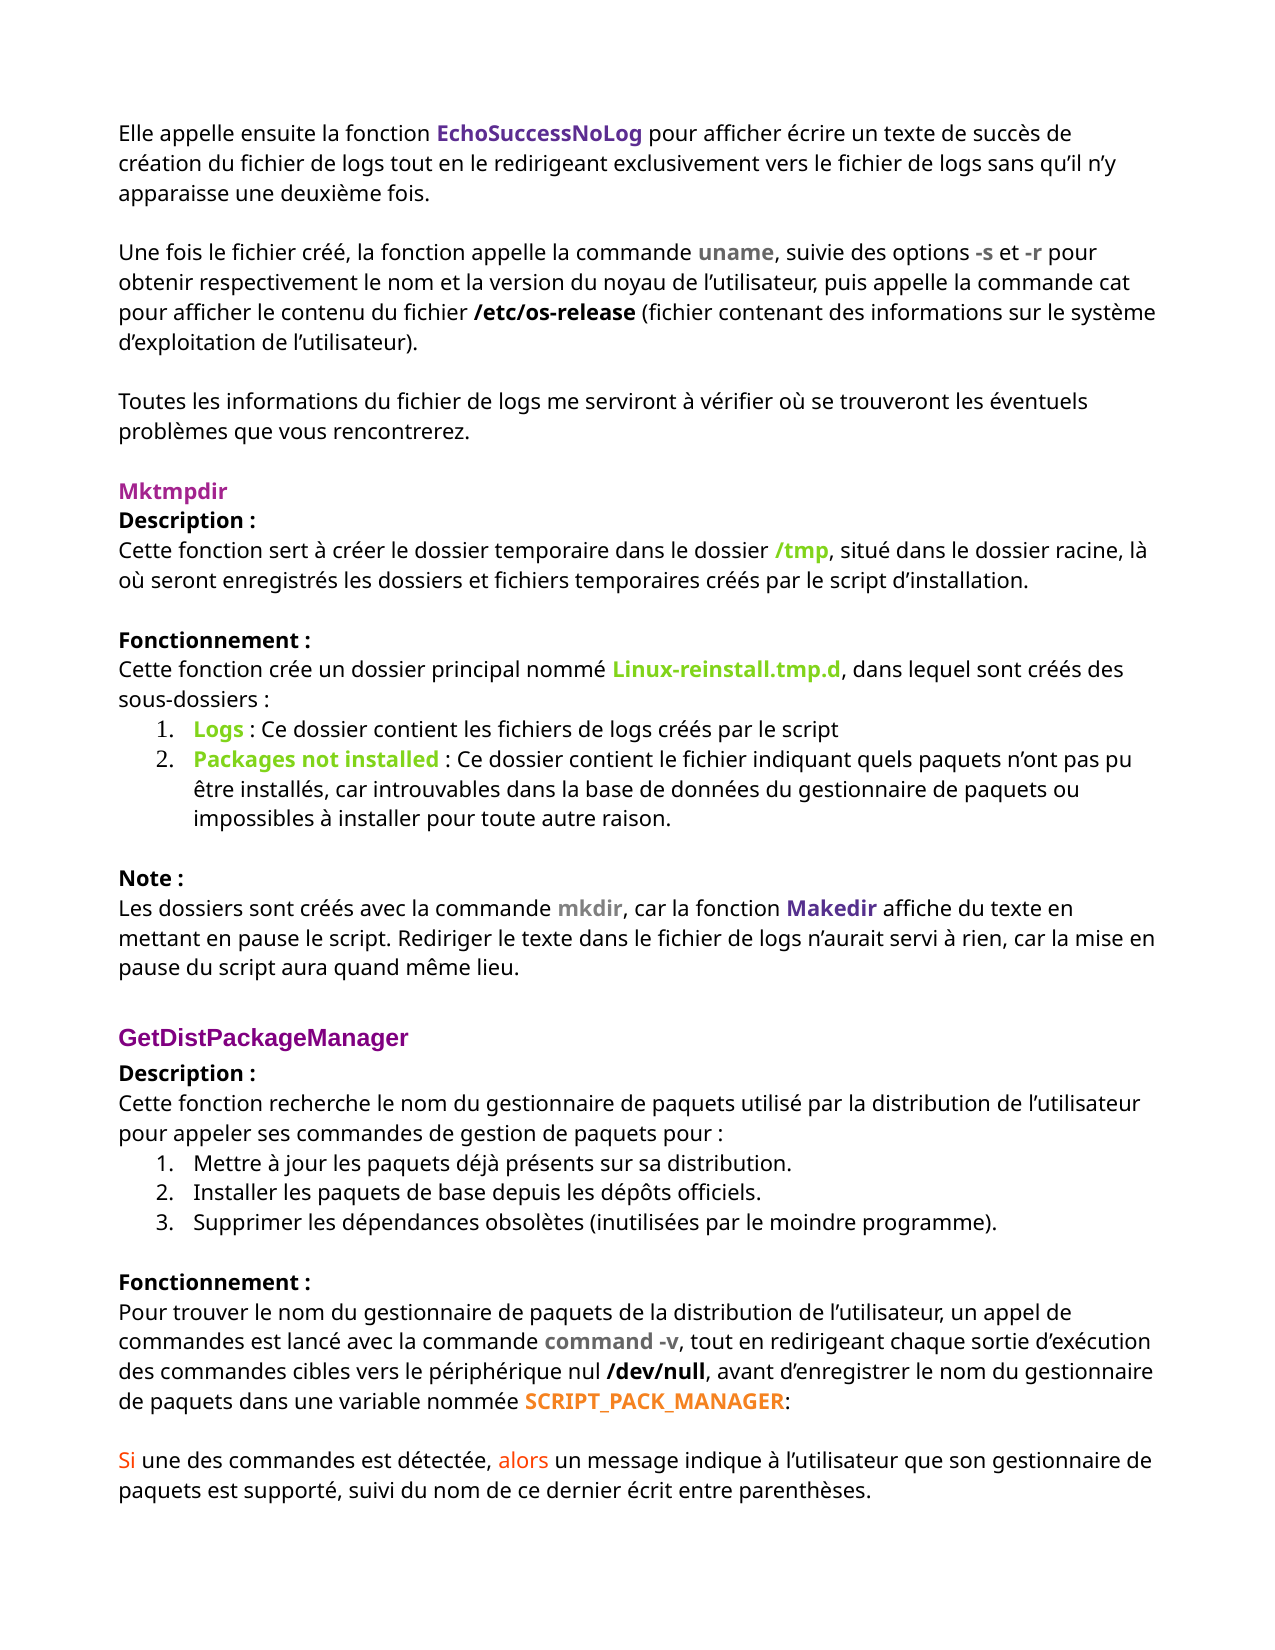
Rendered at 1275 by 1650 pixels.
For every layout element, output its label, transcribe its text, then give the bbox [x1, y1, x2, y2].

text Toutes les informations du fichier de logs me serviront à vérifier où se trouveront les éventuels problèmes que vous rencontrerez. [118, 386, 1157, 446]
text Note : [118, 863, 1157, 893]
list Mettre à jour les paquets déjà présents sur sa distribution. [156, 1147, 1157, 1177]
text Fonctionnement : [118, 1267, 1157, 1296]
text Cette fonction crée un dossier principal nommé Linux-reinstall.tmp.d, dans lequel sont créés des sous-dossiers : [118, 654, 1157, 714]
text Mktmpdir [118, 476, 1157, 505]
list Installer les paquets de base depuis les dépôts officiels. [156, 1177, 1157, 1207]
text Les dossiers sont créés avec la commande mkdir, car la fonction Makedir affiche du texte en mettant en pause le script. Rediriger le texte dans le fichier de logs n’aurait servi à rien, car la mise en pause du script aura quand même lieu. [118, 893, 1157, 982]
text Description : [118, 1058, 1157, 1088]
text Pour trouver le nom du gestionnaire de paquets de la distribution de l’utilisateur, un appel de commandes est lancé avec la commande command -v, tout en redirigeant chaque sortie d’exécution des commandes cibles vers le périphérique nul /dev/null, avant d’enregistrer le nom du gestionnaire de paquets dans une variable nommée SCRIPT_PACK_MANAGER: [118, 1296, 1157, 1416]
text Cette fonction recherche le nom du gestionnaire de paquets utilisé par la distribution de l’utilisateur pour appeler ses commandes de gestion de paquets pour : [118, 1088, 1157, 1147]
text Elle appelle ensuite la fonction EchoSuccessNoLog pour afficher écrire un texte de succès de création du fichier de logs tout en le redirigeant exclusivement vers le fichier de logs sans qu’il n’y apparaisse une deuxième fois. [118, 118, 1157, 207]
text Cette fonction sert à créer le dossier temporaire dans le dossier /tmp, situé dans le dossier racine, là où seront enregistrés les dossiers et fichiers temporaires créés par le script d’installation. [118, 535, 1157, 595]
list Supprimer les dépendances obsolètes (inutilisées par le moindre programme). [156, 1207, 1157, 1237]
text Description : [118, 505, 1157, 535]
text Si une des commandes est détectée, alors un message indique à l’utilisateur que son gestionnaire de paquets est supporté, suivi du nom de ce dernier écrit entre parenthèses. [118, 1445, 1157, 1505]
list Packages not installed : Ce dossier contient le fichier indiquant quels paquets n’ont pas pu être installés, car introuvables dans la base de données du gestionnaire de paquets ou impossibles à installer pour toute autre raison. [156, 744, 1157, 833]
text Fonctionnement : [118, 624, 1157, 654]
text Une fois le fichier créé, la fonction appelle la commande uname, suivie des options -s et -r pour obtenir respectivement le nom et la version du noyau de l’utilisateur, puis appelle la commande cat pour afficher le contenu du fichier /etc/os-release (fichier contenant des informations sur le système d’exploitation de l’utilisateur). [118, 237, 1157, 356]
list Logs : Ce dossier contient les fichiers de logs créés par le script [156, 714, 1157, 744]
subtitle GetDistPackageManager [118, 1023, 1157, 1052]
